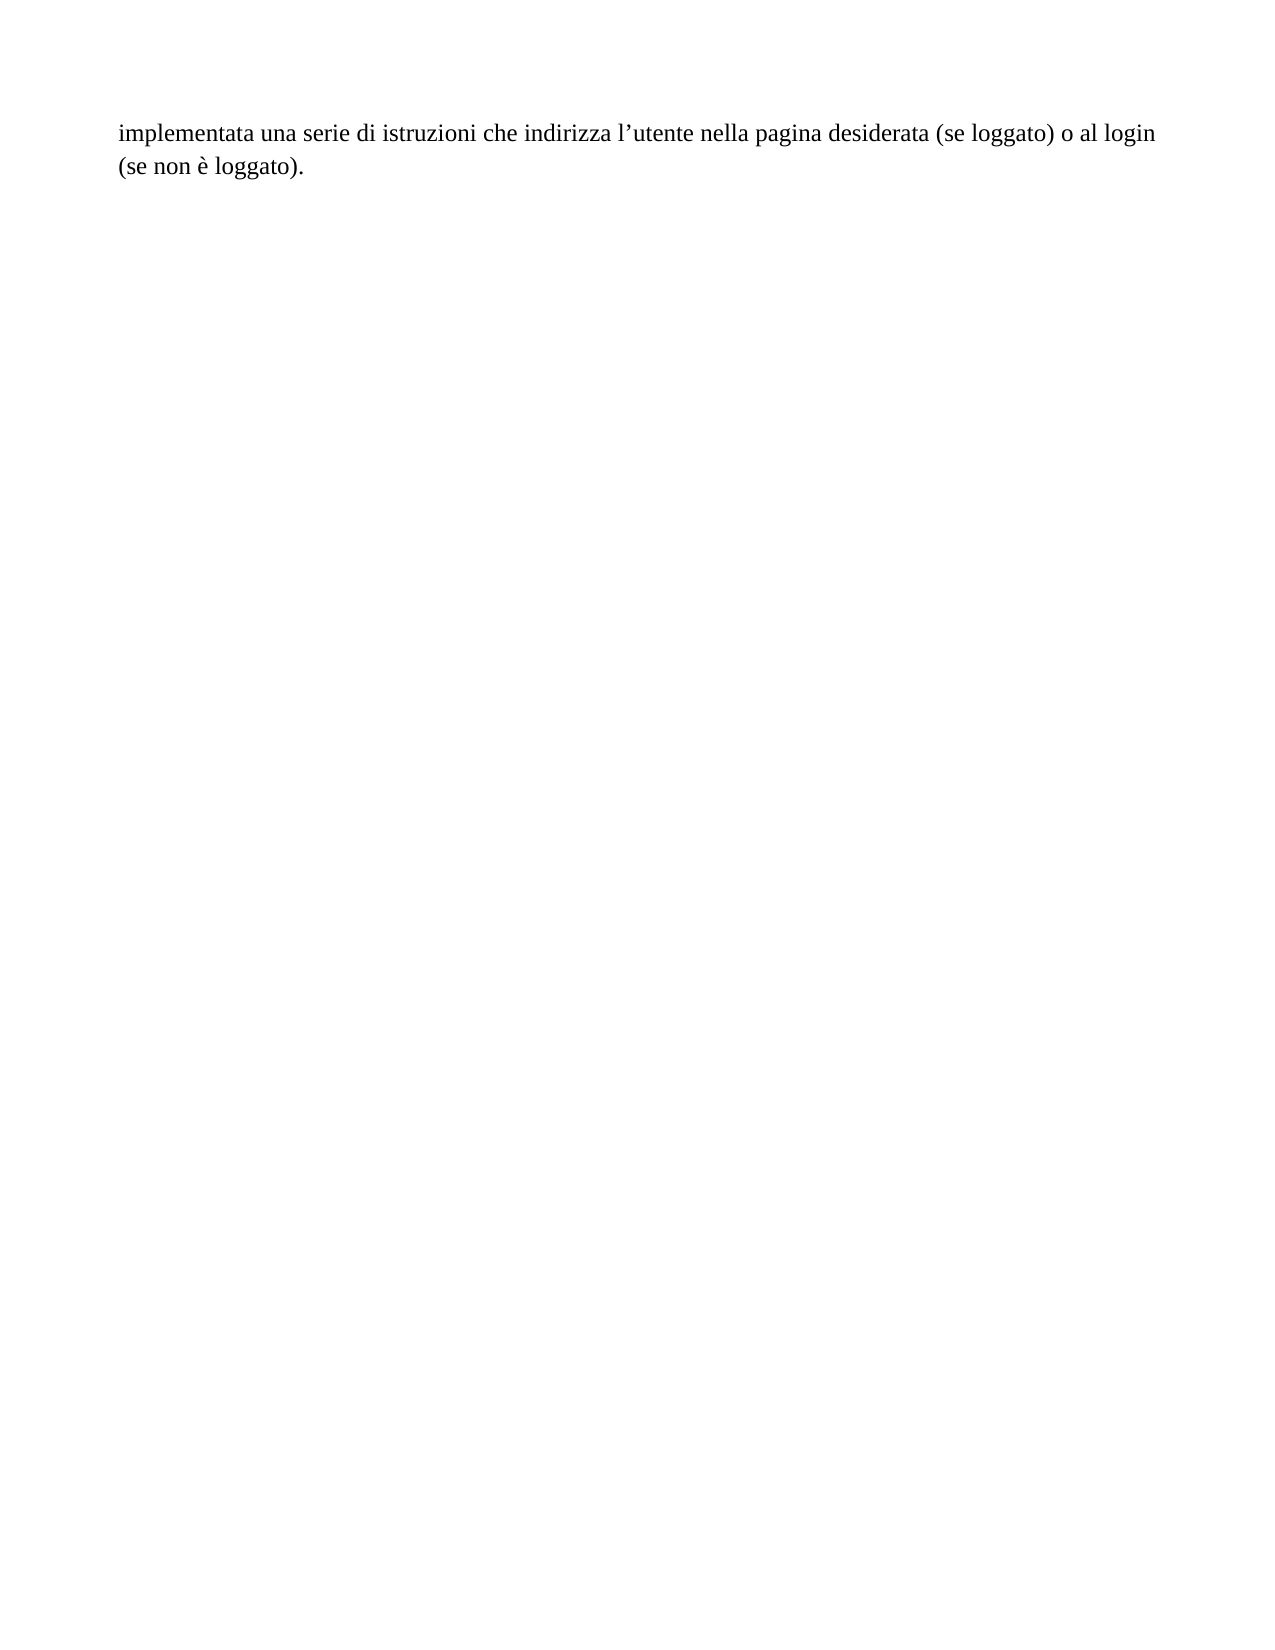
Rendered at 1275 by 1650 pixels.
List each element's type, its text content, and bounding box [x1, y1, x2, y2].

text implementata una serie di istruzioni che indirizza l’utente nella pagina desiderata (se loggato) o al login (se non è loggato). [118, 118, 1157, 180]
